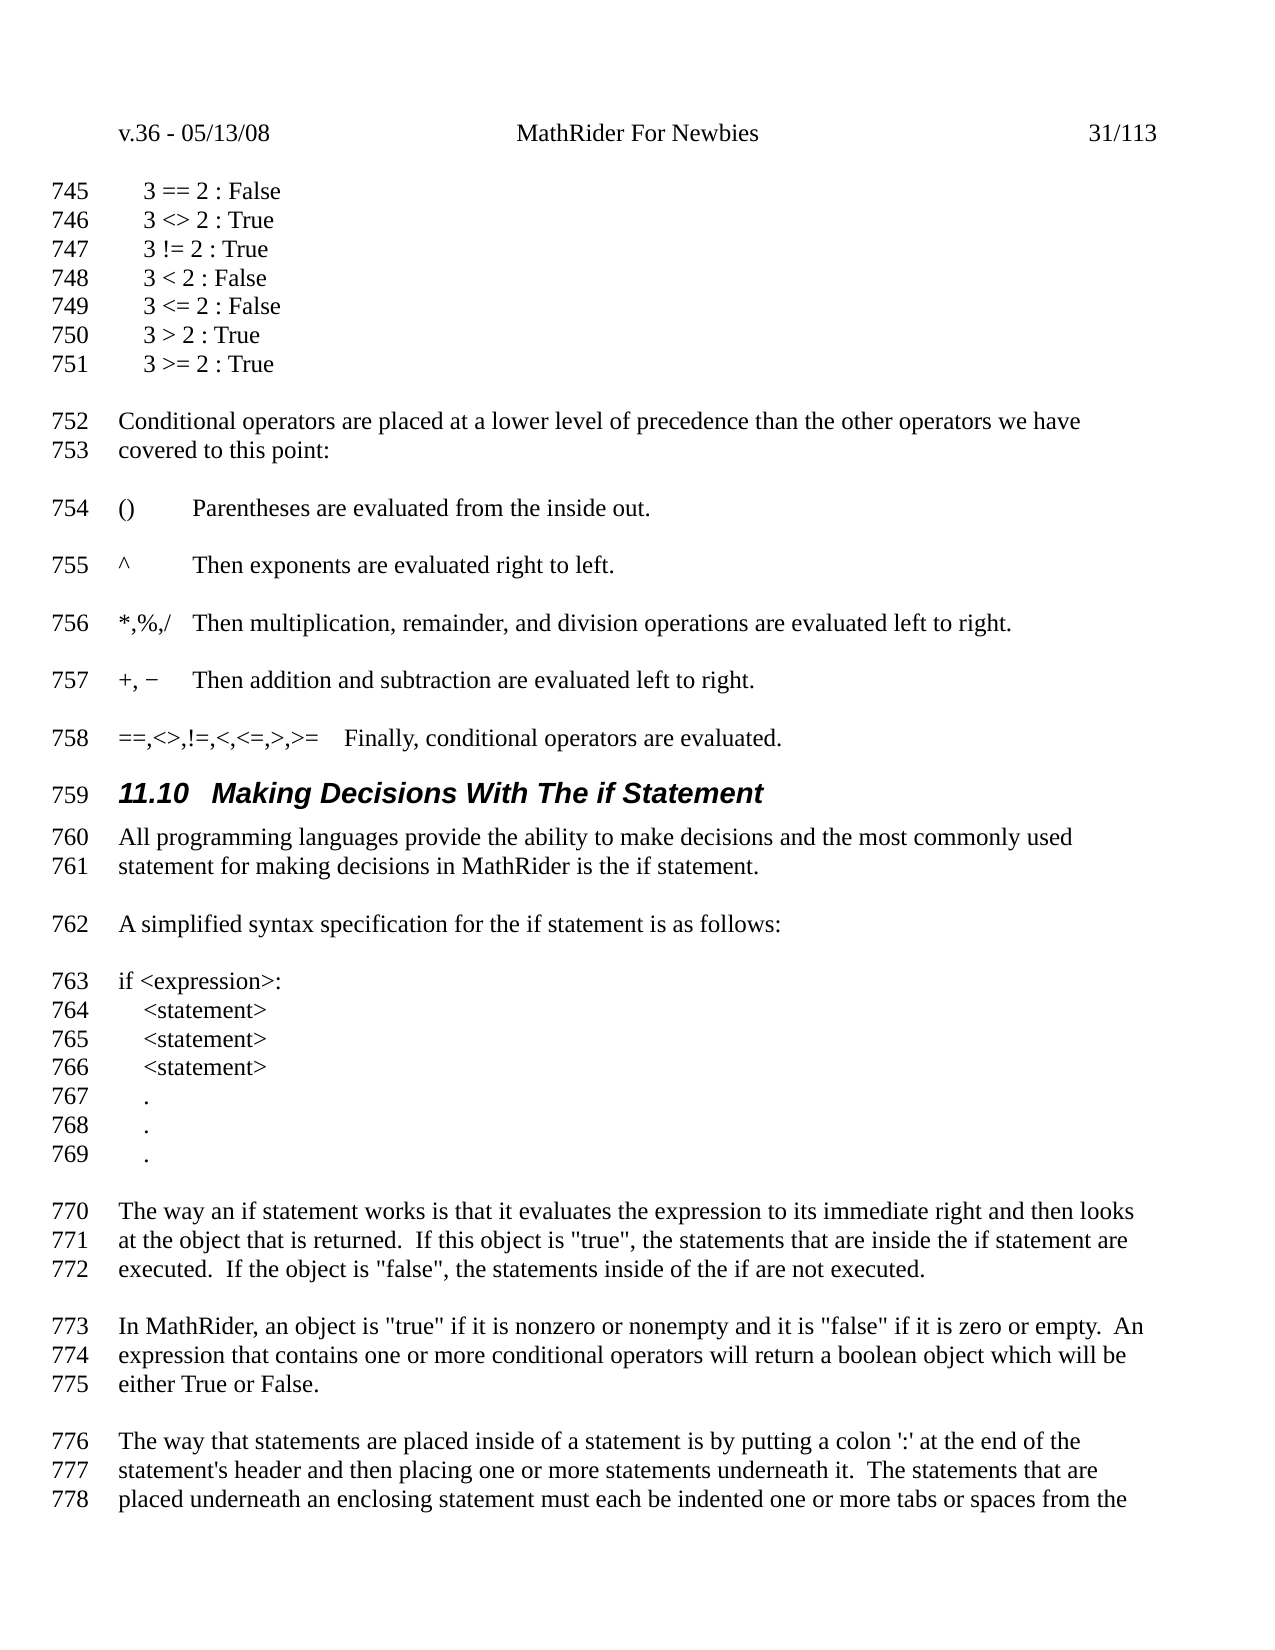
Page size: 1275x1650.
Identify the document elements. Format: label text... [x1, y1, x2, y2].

text All programming languages provide the ability to make decisions and the most commonly used statement for making decisions in MathRider is the if statement. [118, 822, 1157, 880]
text 3 > 2 : True [118, 320, 1157, 349]
text The way that statements are placed inside of a statement is by putting a colon ':' at the end of the statement's header and then placing one or more statements underneath it. The statements that are placed underneath an enclosing statement must each be indented one or more tabs or spaces from the [118, 1426, 1157, 1512]
text +, − Then addition and subtraction are evaluated left to right. [118, 665, 1157, 694]
text <statement> [118, 1052, 1157, 1081]
text The way an if statement works is that it evaluates the expression to its immediate right and then looks at the object that is returned. If this object is "true", the statements that are inside the if statement are executed. If the object is "false", the statements inside of the if are not executed. [118, 1196, 1157, 1282]
text . [118, 1139, 1157, 1167]
text ^ Then exponents are evaluated right to left. [118, 550, 1157, 579]
text 3 < 2 : False [118, 263, 1157, 291]
text *,%,/ Then multiplication, remainder, and division operations are evaluated left to right. [118, 608, 1157, 636]
text 3 <> 2 : True [118, 205, 1157, 234]
text Conditional operators are placed at a lower level of precedence than the other operators we have covered to this point: [118, 406, 1157, 464]
subtitle Making Decisions With The if Statement [118, 776, 1157, 810]
text <statement> [118, 1024, 1157, 1052]
text ==,<>,!=,<,<=,>,>= Finally, conditional operators are evaluated. [118, 723, 1157, 751]
text 3 == 2 : False [118, 176, 1157, 205]
text 3 <= 2 : False [118, 291, 1157, 320]
text A simplified syntax specification for the if statement is as follows: [118, 909, 1157, 937]
text . [118, 1110, 1157, 1139]
text <statement> [118, 995, 1157, 1024]
text In MathRider, an object is "true" if it is nonzero or nonempty and it is "false" if it is zero or empty. An expression that contains one or more conditional operators will return a boolean object which will be either True or False. [118, 1311, 1157, 1397]
text . [118, 1081, 1157, 1110]
text 3 != 2 : True [118, 234, 1157, 263]
text () Parentheses are evaluated from the inside out. [118, 493, 1157, 521]
text if <expression>: [118, 966, 1157, 995]
text 3 >= 2 : True [118, 349, 1157, 378]
